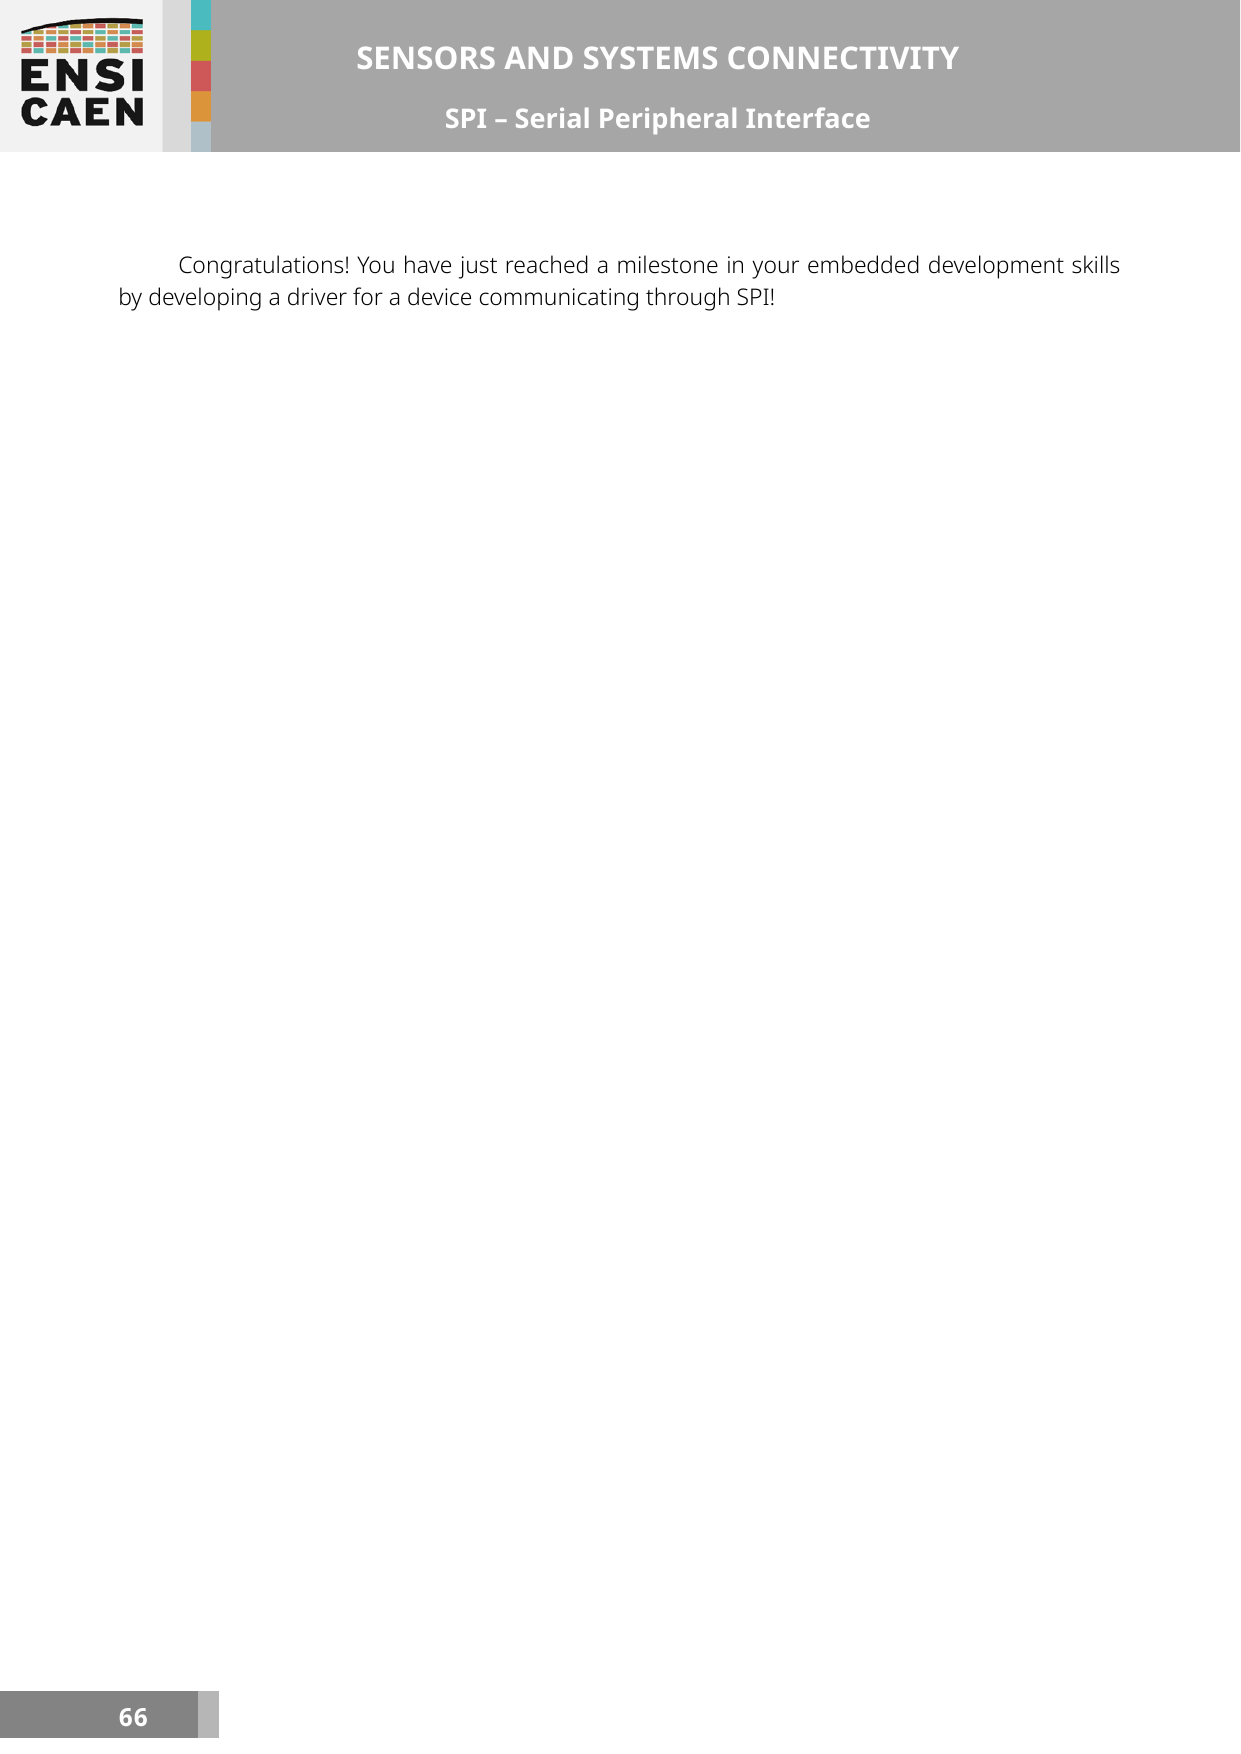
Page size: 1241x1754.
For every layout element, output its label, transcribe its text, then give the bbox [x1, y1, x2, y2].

picture [0, 1691, 219, 1738]
text Congratulations! You have just reached a milestone in your embedded development skills by developing a driver for a device communicating through SPI! [118, 249, 1122, 312]
picture [0, 0, 1241, 152]
